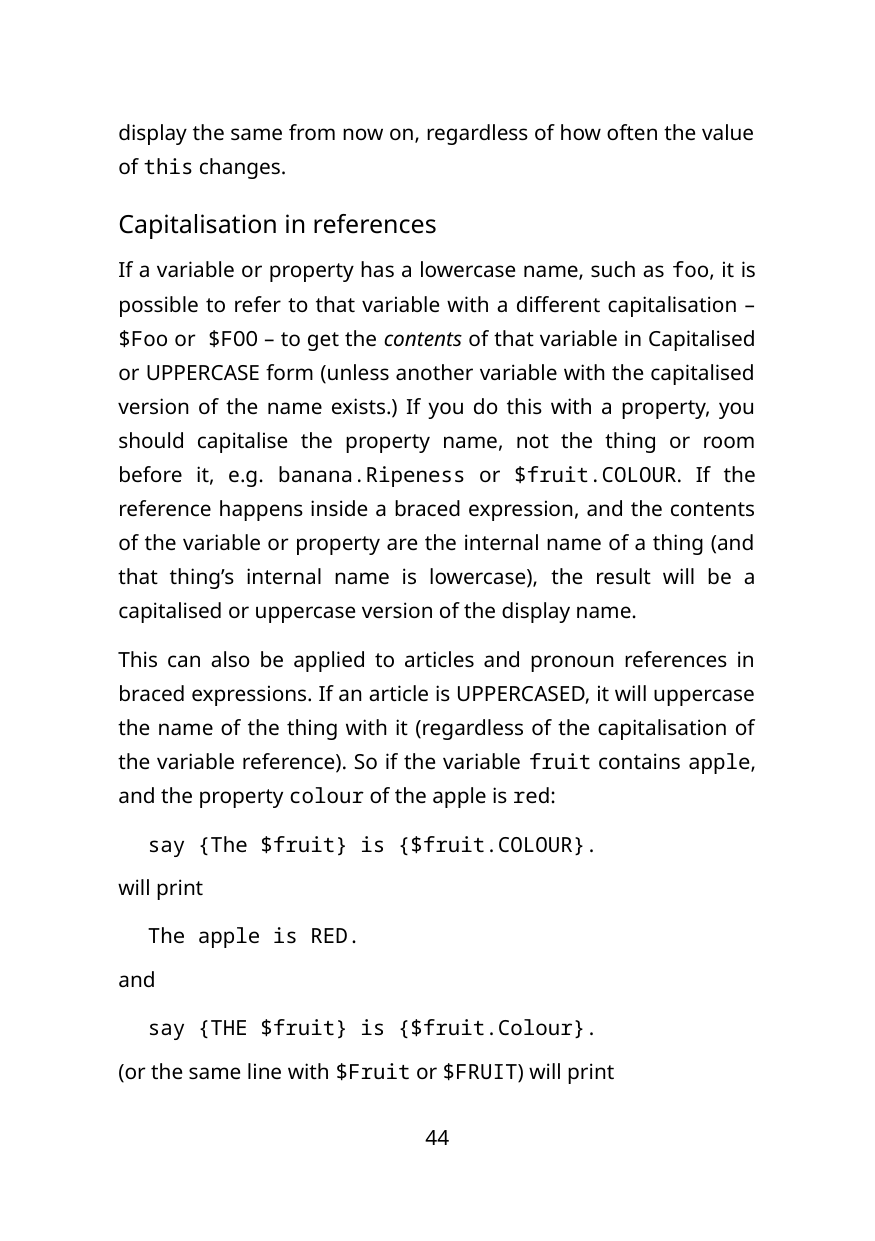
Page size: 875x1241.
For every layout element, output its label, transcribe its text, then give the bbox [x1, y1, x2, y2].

text will print [118, 873, 756, 901]
text and [118, 965, 756, 993]
text say {The $fruit} is {$fruit.COLOUR}. [148, 830, 756, 858]
text display the same from now on, regardless of how often the value of this changes. [118, 118, 756, 181]
text The apple is RED. [148, 922, 756, 950]
text This can also be applied to articles and pronoun references in braced expressions. If an article is UPPERCASED, it will uppercase the name of the thing with it (regardless of the capitalisation of the variable reference). So if the variable fruit contains apple, and the property colour of the apple is red: [118, 645, 756, 809]
text (or the same line with $Fruit or $FRUIT) will print [118, 1057, 756, 1085]
subtitle Capitalisation in references [118, 207, 756, 241]
text say {THE $fruit} is {$fruit.Colour}. [148, 1013, 756, 1042]
text If a variable or property has a lowercase name, such as foo, it is possible to refer to that variable with a different capitalisation – $Foo or $FOO – to get the contents of that variable in Capitalised or UPPERCASE form (unless another variable with the capitalised version of the name exists.) If you do this with a property, you should capitalise the property name, not the thing or room before it, e.g. banana.Ripeness or $fruit.COLOUR. If the reference happens inside a braced expression, and the contents of the variable or property are the internal name of a thing (and that thing’s internal name is lowercase), the result will be a capitalised or uppercase version of the display name. [118, 256, 756, 625]
